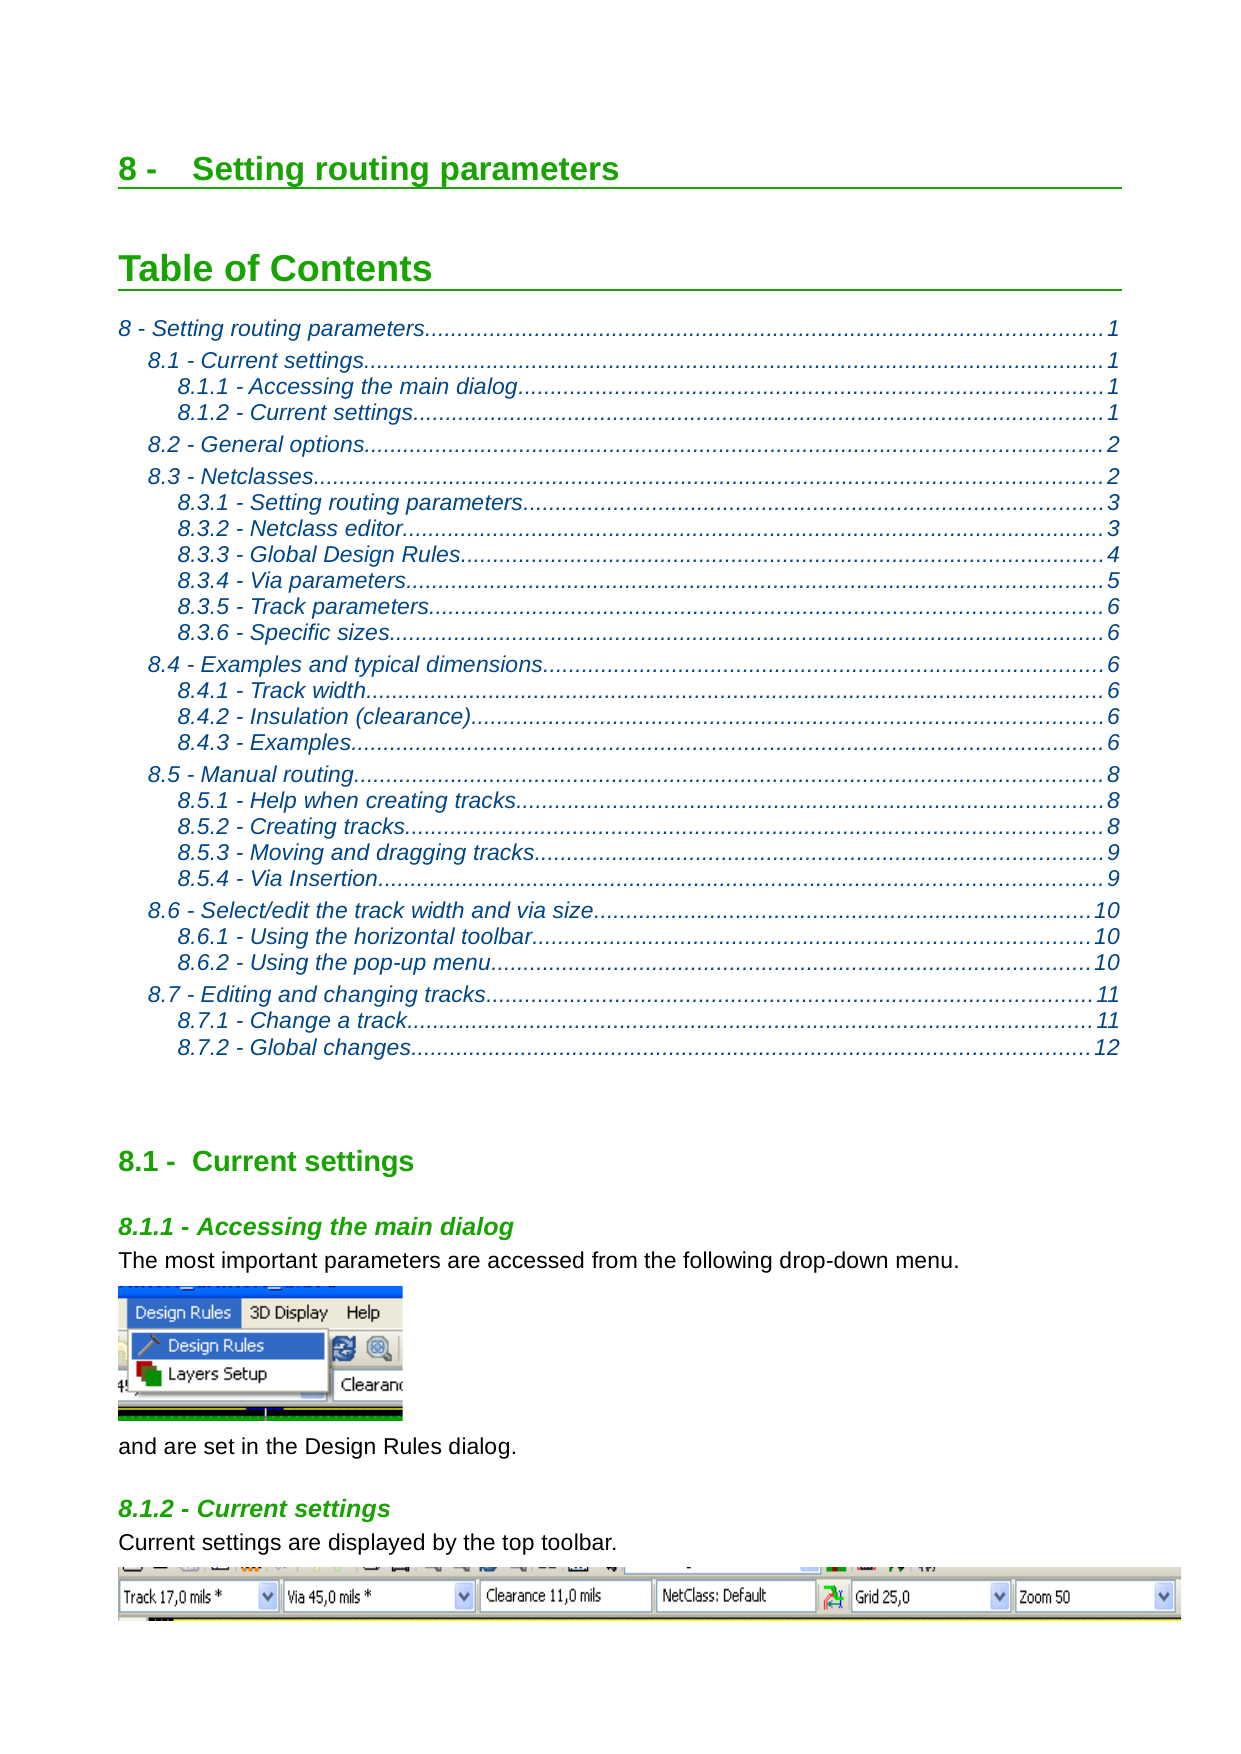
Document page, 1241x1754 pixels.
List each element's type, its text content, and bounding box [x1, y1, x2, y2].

text 8.3.3 - Global Design Rules 4 [177, 541, 1122, 567]
text The most important parameters are accessed from the following drop-down menu. [118, 1248, 1122, 1274]
text 8.3 - Netclasses 2 [148, 463, 1122, 489]
picture [118, 1286, 403, 1421]
text 8.7 - Editing and changing tracks 11 [148, 982, 1122, 1008]
text 8.1.2 - Current settings 1 [177, 399, 1122, 425]
text 8.4.1 - Track width 6 [177, 677, 1122, 703]
text 8.3.6 - Specific sizes 6 [177, 619, 1122, 646]
picture [118, 1567, 1182, 1621]
text 8.5 - Manual routing 8 [148, 762, 1122, 788]
subtitle Current settings [118, 1145, 1122, 1178]
text 8.7.1 - Change a track 11 [177, 1008, 1122, 1034]
text 8.3.1 - Setting routing parameters 3 [177, 489, 1122, 515]
text 8.5.2 - Creating tracks 8 [177, 814, 1122, 840]
text 8.6.1 - Using the horizontal toolbar 10 [177, 924, 1122, 950]
text Current settings are displayed by the top toolbar. [118, 1529, 1122, 1555]
text and are set in the Design Rules dialog. [118, 1433, 1122, 1459]
text 8.3.4 - Via parameters 5 [177, 567, 1122, 593]
subtitle Accessing the main dialog [118, 1213, 1122, 1241]
text 8.4 - Examples and typical dimensions 6 [148, 651, 1122, 677]
text 8.5.3 - Moving and dragging tracks 9 [177, 840, 1122, 866]
text 8.3.5 - Track parameters 6 [177, 593, 1122, 619]
text 8.1 - Current settings 1 [148, 347, 1122, 373]
text 8.2 - General options 2 [148, 431, 1122, 457]
subtitle Current settings [118, 1495, 1122, 1523]
text 8.5.1 - Help when creating tracks 8 [177, 788, 1122, 814]
text 8.1.1 - Accessing the main dialog 1 [177, 373, 1122, 399]
text 8 - Setting routing parameters 1 [118, 315, 1122, 341]
text 8.4.3 - Examples 6 [177, 729, 1122, 756]
text 8.5.4 - Via Insertion 9 [177, 866, 1122, 892]
text Table of Contents [118, 247, 1122, 289]
text 8.6.2 - Using the pop-up menu 10 [177, 950, 1122, 976]
text 8.3.2 - Netclass editor 3 [177, 515, 1122, 541]
text 8.4.2 - Insulation (clearance) 6 [177, 703, 1122, 729]
text 8.7.2 - Global changes 12 [177, 1034, 1122, 1060]
subtitle Setting routing parameters [118, 150, 1122, 187]
text 8.6 - Select/edit the track width and via size 10 [148, 898, 1122, 924]
